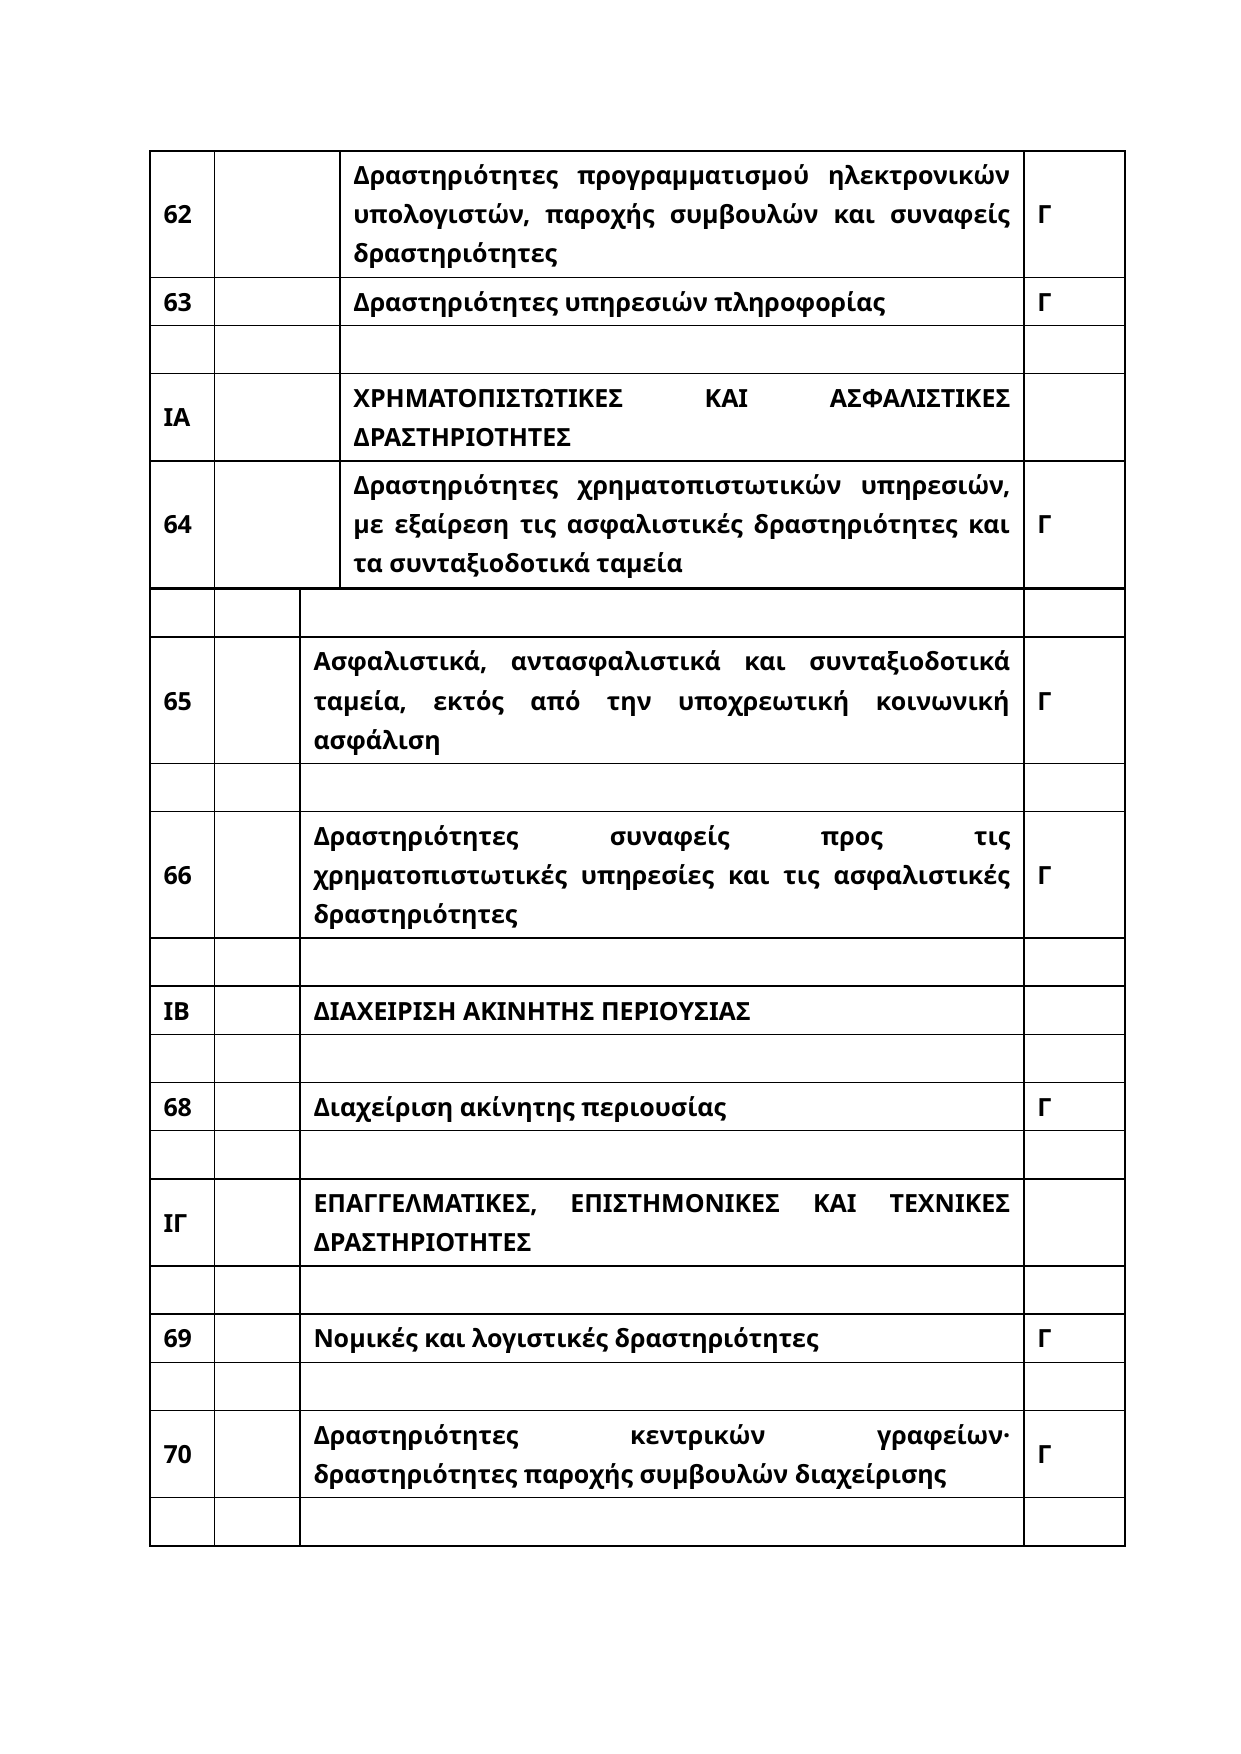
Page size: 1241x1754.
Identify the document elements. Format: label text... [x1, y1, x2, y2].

table_cell [215, 1315, 299, 1361]
table_cell [215, 1498, 299, 1545]
table_cell [151, 1267, 214, 1313]
table_cell [215, 1363, 299, 1409]
table_cell Διαχείριση ακίνητης περιουσίας [301, 1083, 1023, 1130]
table_cell Ασφαλιστικά, αντασφαλιστικά και συνταξιοδοτικά ταμεία, εκτός από την υποχρεωτική κοινωνική ασφάλιση [301, 638, 1023, 763]
table_cell ΔΙΑΧΕΙΡΙΣΗ ΑΚΙΝΗΤΗΣ ΠΕΡΙΟΥΣΙΑΣ [301, 987, 1023, 1033]
table_cell [1025, 764, 1124, 811]
table_cell [1025, 1363, 1124, 1409]
table_cell Δραστηριότητες συναφείς προς τις χρηματοπιστωτικές υπηρεσίες και τις ασφαλιστικές δραστηριότητες [301, 812, 1023, 937]
table_cell [215, 939, 299, 985]
table_cell 62 [151, 152, 214, 276]
table_cell 66 [151, 812, 214, 937]
table_cell [215, 374, 339, 460]
table_cell [1025, 1131, 1124, 1178]
table_cell ΕΠΑΓΓΕΛΜΑΤΙΚΕΣ, ΕΠΙΣΤΗΜΟΝΙΚΕΣ ΚΑΙ ΤΕΧΝΙΚΕΣ ΔΡΑΣΤΗΡΙΟΤΗΤΕΣ [301, 1180, 1023, 1265]
table_cell [151, 1498, 214, 1545]
table_cell [301, 1131, 1023, 1178]
table_cell [1025, 1498, 1124, 1545]
table_cell 69 [151, 1315, 214, 1361]
table_cell [215, 462, 339, 586]
table_cell [301, 1035, 1023, 1082]
table_cell [215, 987, 299, 1033]
table_cell [301, 1267, 1023, 1313]
table_cell 64 [151, 462, 214, 586]
table_cell [151, 1035, 214, 1082]
table_cell [151, 764, 214, 811]
table_cell Γ [1025, 152, 1124, 276]
table_cell [151, 1131, 214, 1178]
table_cell [215, 638, 299, 763]
table_header [215, 590, 299, 636]
table_cell Δραστηριότητες χρηματοπιστωτικών υπηρεσιών, με εξαίρεση τις ασφαλιστικές δραστηριότητες και τα συνταξιοδοτικά ταμεία [341, 462, 1023, 586]
table_cell [215, 152, 339, 276]
table_cell [1025, 1035, 1124, 1082]
table_cell [151, 939, 214, 985]
table_cell [1025, 1267, 1124, 1313]
table_cell ΧΡΗΜΑΤΟΠΙΣΤΩΤΙΚΕΣ ΚΑΙ ΑΣΦΑΛΙΣΤΙΚΕΣ ΔΡΑΣΤΗΡΙΟΤΗΤΕΣ [341, 374, 1023, 460]
table_cell [301, 939, 1023, 985]
table_header [1025, 590, 1124, 636]
table_cell [301, 764, 1023, 811]
table_cell Γ [1025, 638, 1124, 763]
table_cell [215, 812, 299, 937]
table_cell [341, 326, 1023, 373]
table_cell 65 [151, 638, 214, 763]
table_header [151, 590, 214, 636]
table_cell ΙΒ [151, 987, 214, 1033]
table_cell 68 [151, 1083, 214, 1130]
table_cell [215, 1035, 299, 1082]
table_cell Δραστηριότητες υπηρεσιών πληροφορίας [341, 278, 1023, 324]
table_cell Νομικές και λογιστικές δραστηριότητες [301, 1315, 1023, 1361]
table_cell Δραστηριότητες προγραμματισμού ηλεκτρονικών υπολογιστών, παροχής συμβουλών και συναφείς δραστηριότητες [341, 152, 1023, 276]
table_cell [215, 1131, 299, 1178]
table_cell [301, 1363, 1023, 1409]
table_cell [215, 1083, 299, 1130]
table_cell 70 [151, 1411, 214, 1497]
table_cell [215, 1411, 299, 1497]
table_cell Γ [1025, 1411, 1124, 1497]
table_cell Δραστηριότητες κεντρικών γραφείων· δραστηριότητες παροχής συμβουλών διαχείρισης [301, 1411, 1023, 1497]
table_cell Γ [1025, 462, 1124, 586]
table_cell ΙΓ [151, 1180, 214, 1265]
table_cell Γ [1025, 278, 1124, 324]
table_cell [215, 1267, 299, 1313]
table_cell [151, 326, 214, 373]
table_cell [215, 326, 339, 373]
table_cell [1025, 939, 1124, 985]
table_cell [1025, 987, 1124, 1033]
table_cell [151, 1363, 214, 1409]
table_cell 63 [151, 278, 214, 324]
table_cell [301, 1498, 1023, 1545]
table_cell [1025, 374, 1124, 460]
table_header [301, 590, 1023, 636]
table_cell [1025, 1180, 1124, 1265]
table_cell [215, 278, 339, 324]
table_cell Γ [1025, 812, 1124, 937]
table_cell [1025, 326, 1124, 373]
table_cell Γ [1025, 1083, 1124, 1130]
table_cell [215, 1180, 299, 1265]
table_cell ΙΑ [151, 374, 214, 460]
table_cell [215, 764, 299, 811]
table_cell Γ [1025, 1315, 1124, 1361]
